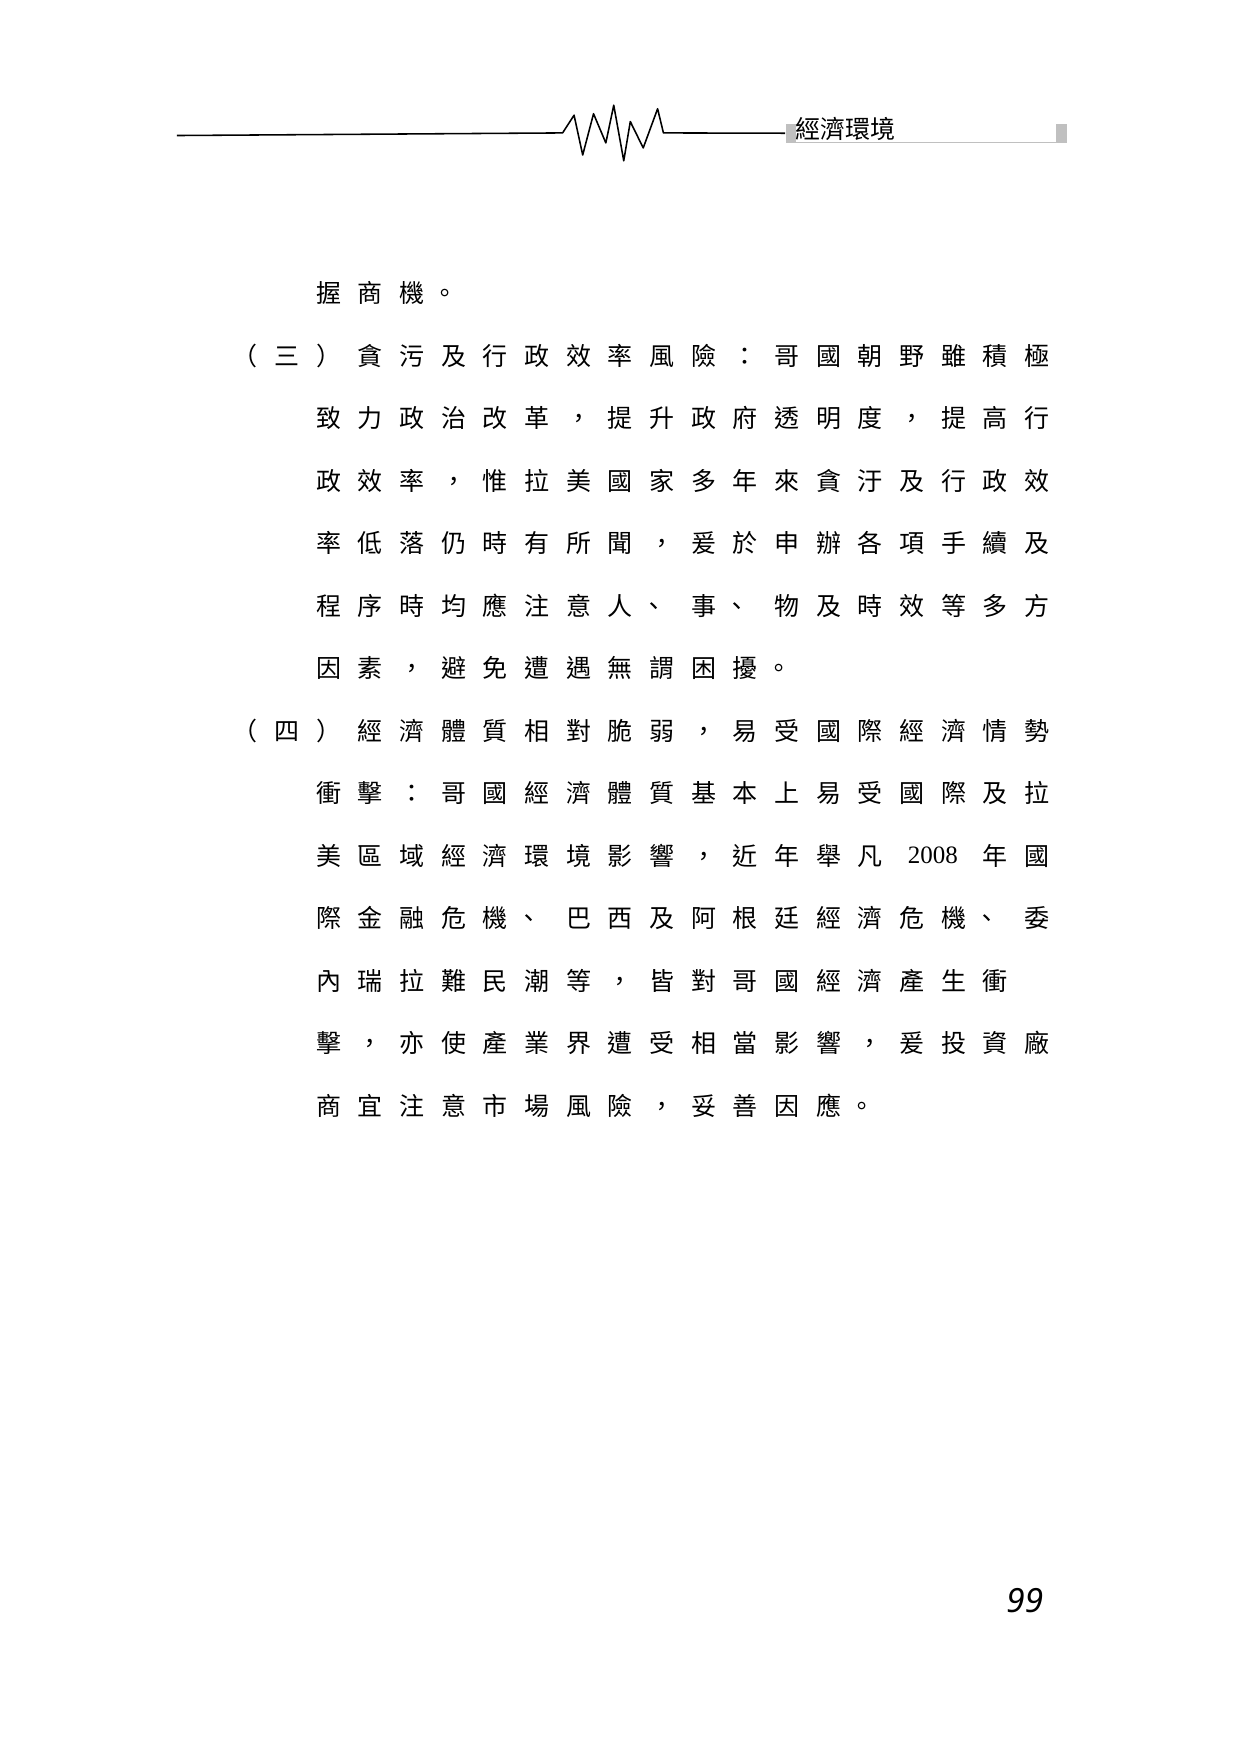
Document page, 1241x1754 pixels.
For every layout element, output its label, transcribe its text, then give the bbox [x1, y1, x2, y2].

text （三）貪污及行政效率風險：哥國朝野雖積極致力政治改革，提升政府透明度，提高行政效率，惟拉美國家多年來貪汙及行政效率低落仍時有所聞，爰於申辦各項手續及程序時均應注意人、事、物及時效等多方因素，避免遭遇無謂困擾。 [207, 313, 1058, 688]
text （四）經濟體質相對脆弱，易受國際經濟情勢衝擊：哥國經濟體質基本上易受國際及拉美區域經濟環境影響，近年舉凡2008年國際金融危機、巴西及阿根廷經濟危機、委內瑞拉難民潮等，皆對哥國經濟產生衝擊，亦使產業界遭受相當影響，爰投資廠商宜注意市場風險，妥善因應。 [207, 688, 1058, 1125]
text 握商機。 [207, 250, 1058, 313]
